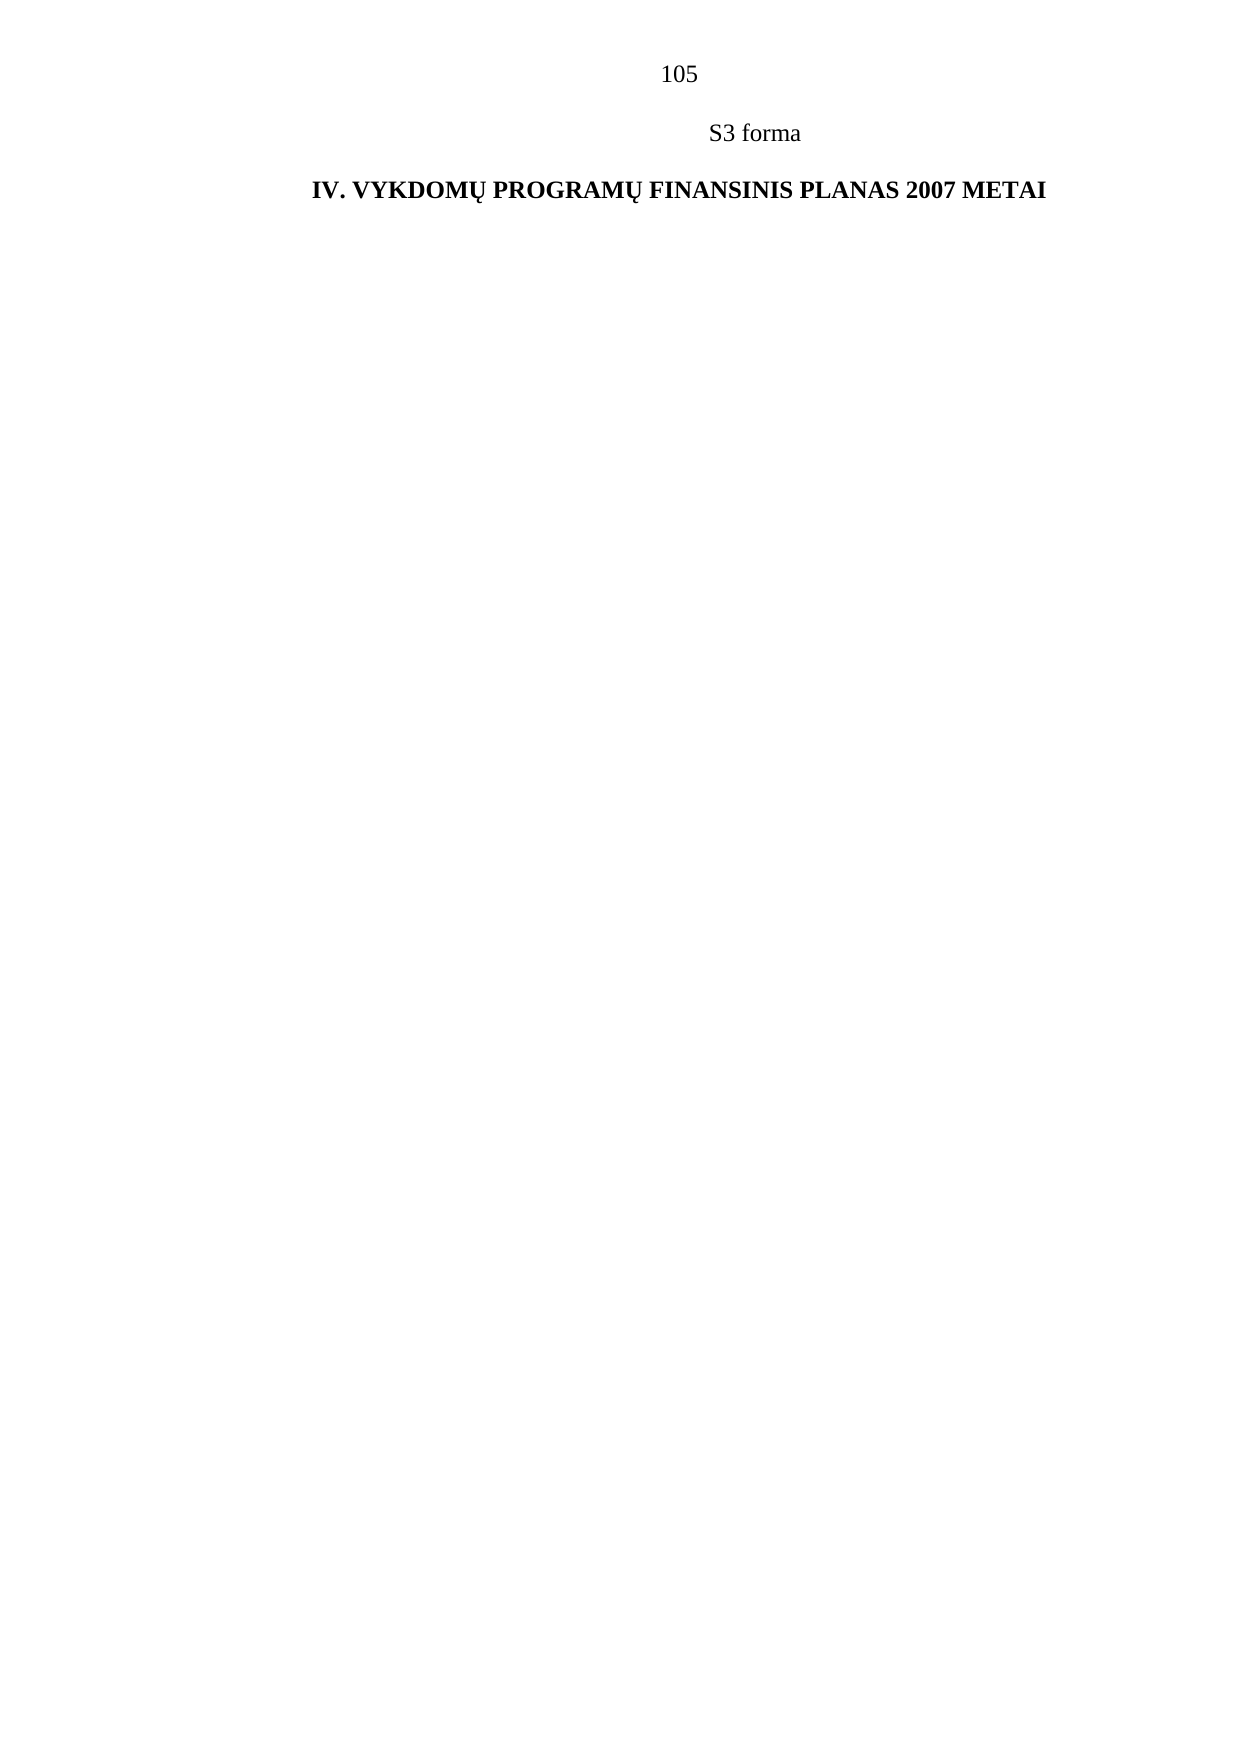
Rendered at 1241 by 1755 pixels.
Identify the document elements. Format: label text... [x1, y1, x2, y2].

text S3 forma [177, 118, 1181, 147]
text IV. VYKDOMŲ PROGRAMŲ FINANSINIS PLANAS 2007 METAI [177, 176, 1181, 204]
